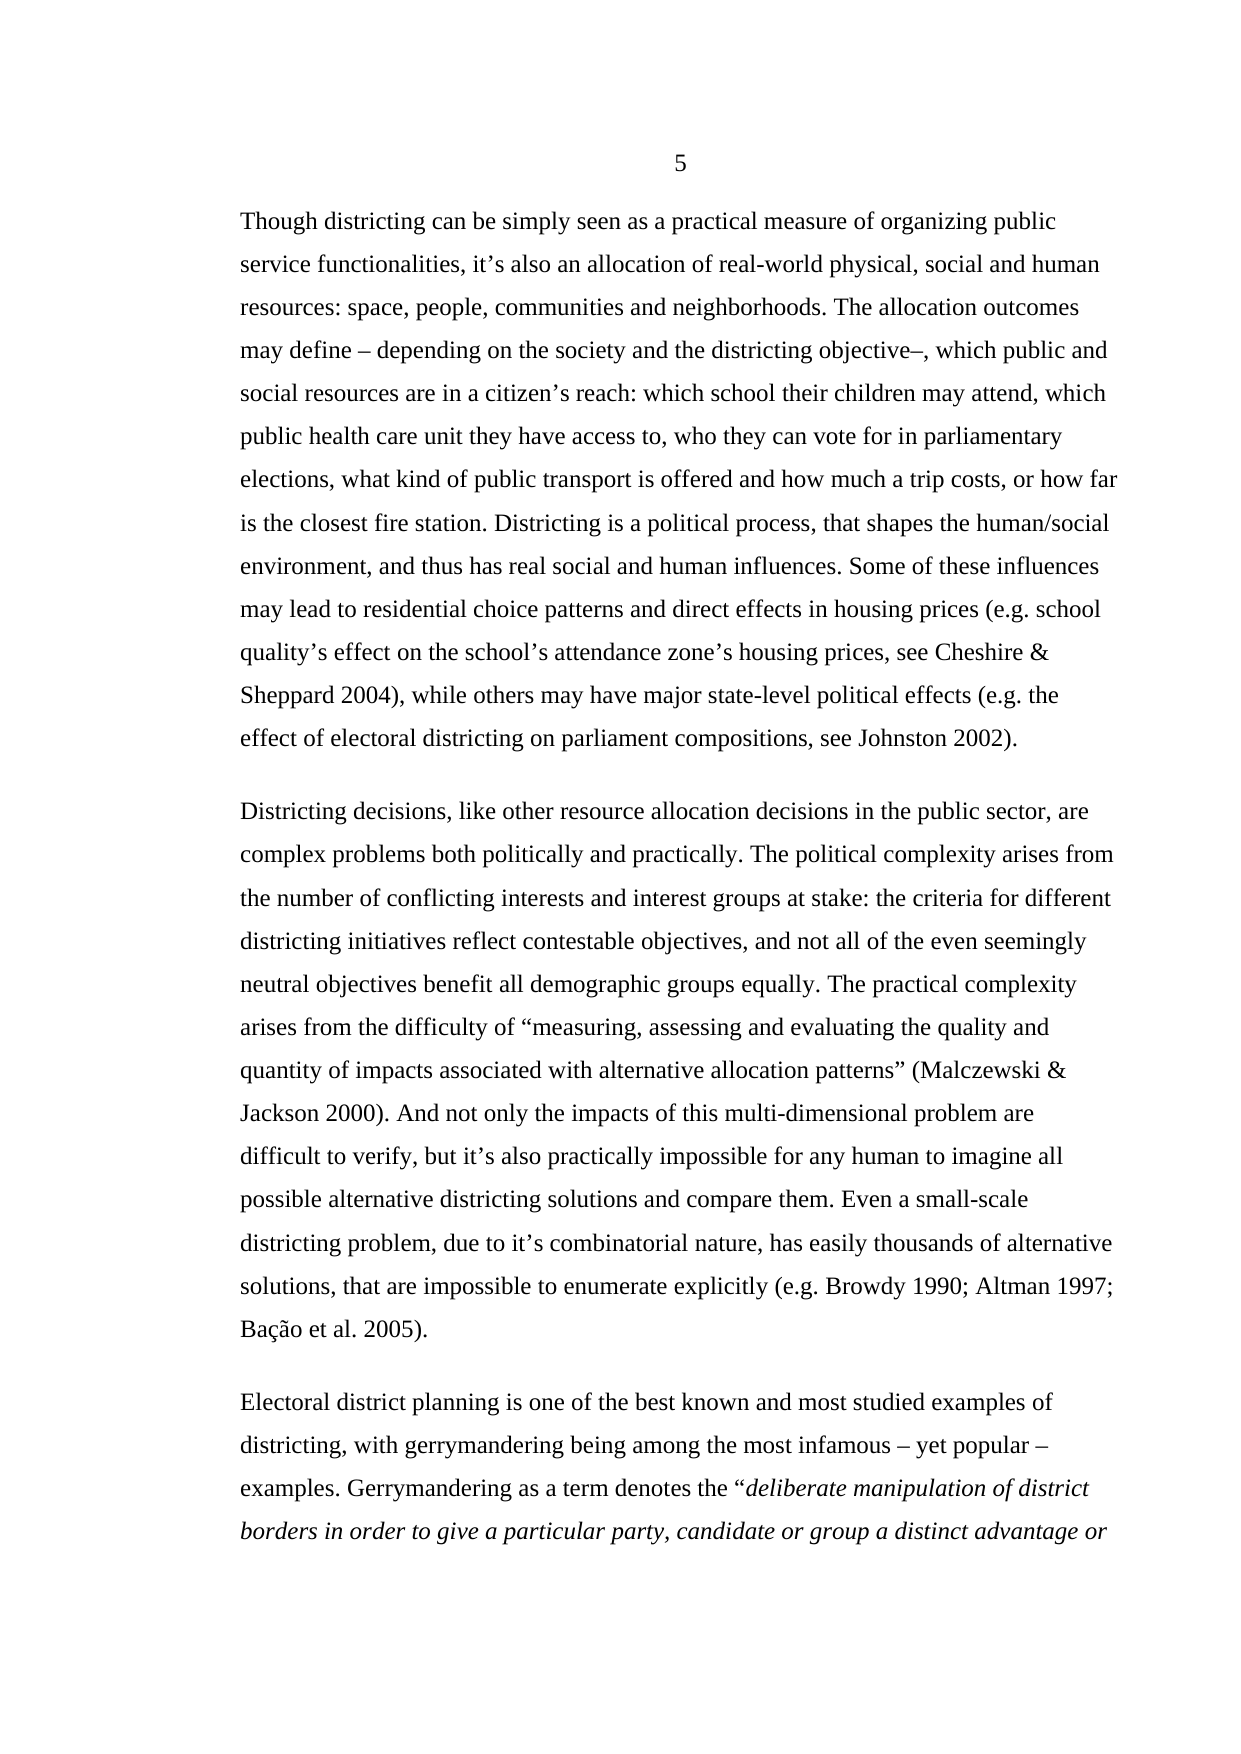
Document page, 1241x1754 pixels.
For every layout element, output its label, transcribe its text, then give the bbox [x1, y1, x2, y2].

text Though districting can be simply seen as a practical measure of organizing public service functionalities, it’s also an allocation of real-world physical, social and human resources: space, people, communities and neighborhoods. The allocation outcomes may define – depending on the society and the districting objective–, which public and social resources are in a citizen’s reach: which school their children may attend, which public health care unit they have access to, who they can vote for in parliamentary elections, what kind of public transport is offered and how much a trip costs, or how far is the closest fire station. Districting is a political process, that shapes the human/social environment, and thus has real social and human influences. Some of these influences may lead to residential choice patterns and direct effects in housing prices (e.g. school quality’s effect on the school’s attendance zone’s housing prices, see Cheshire & Sheppard 2004), while others may have major state-level political effects (e.g. the effect of electoral districting on parliament compositions, see Johnston 2002). [240, 206, 1121, 752]
text Districting decisions, like other resource allocation decisions in the public sector, are complex problems both politically and practically. The political complexity arises from the number of conflicting interests and interest groups at stake: the criteria for different districting initiatives reflect contestable objectives, and not all of the even seemingly neutral objectives benefit all demographic groups equally. The practical complexity arises from the difficulty of “measuring, assessing and evaluating the quality and quantity of impacts associated with alternative allocation patterns” (Malczewski & Jackson 2000). And not only the impacts of this multi-dimensional problem are difficult to verify, but it’s also practically impossible for any human to imagine all possible alternative districting solutions and compare them. Even a small-scale districting problem, due to it’s combinatorial nature, has easily thousands of alternative solutions, that are impossible to enumerate explicitly (e.g. Browdy 1990; Altman 1997; Bação et al. 2005). [240, 796, 1121, 1343]
text Electoral district planning is one of the best known and most studied examples of districting, with gerrymandering being among the most infamous – yet popular – examples. Gerrymandering as a term denotes the “deliberate manipulation of district borders in order to give a particular party, candidate or group a distinct advantage or [240, 1387, 1121, 1545]
